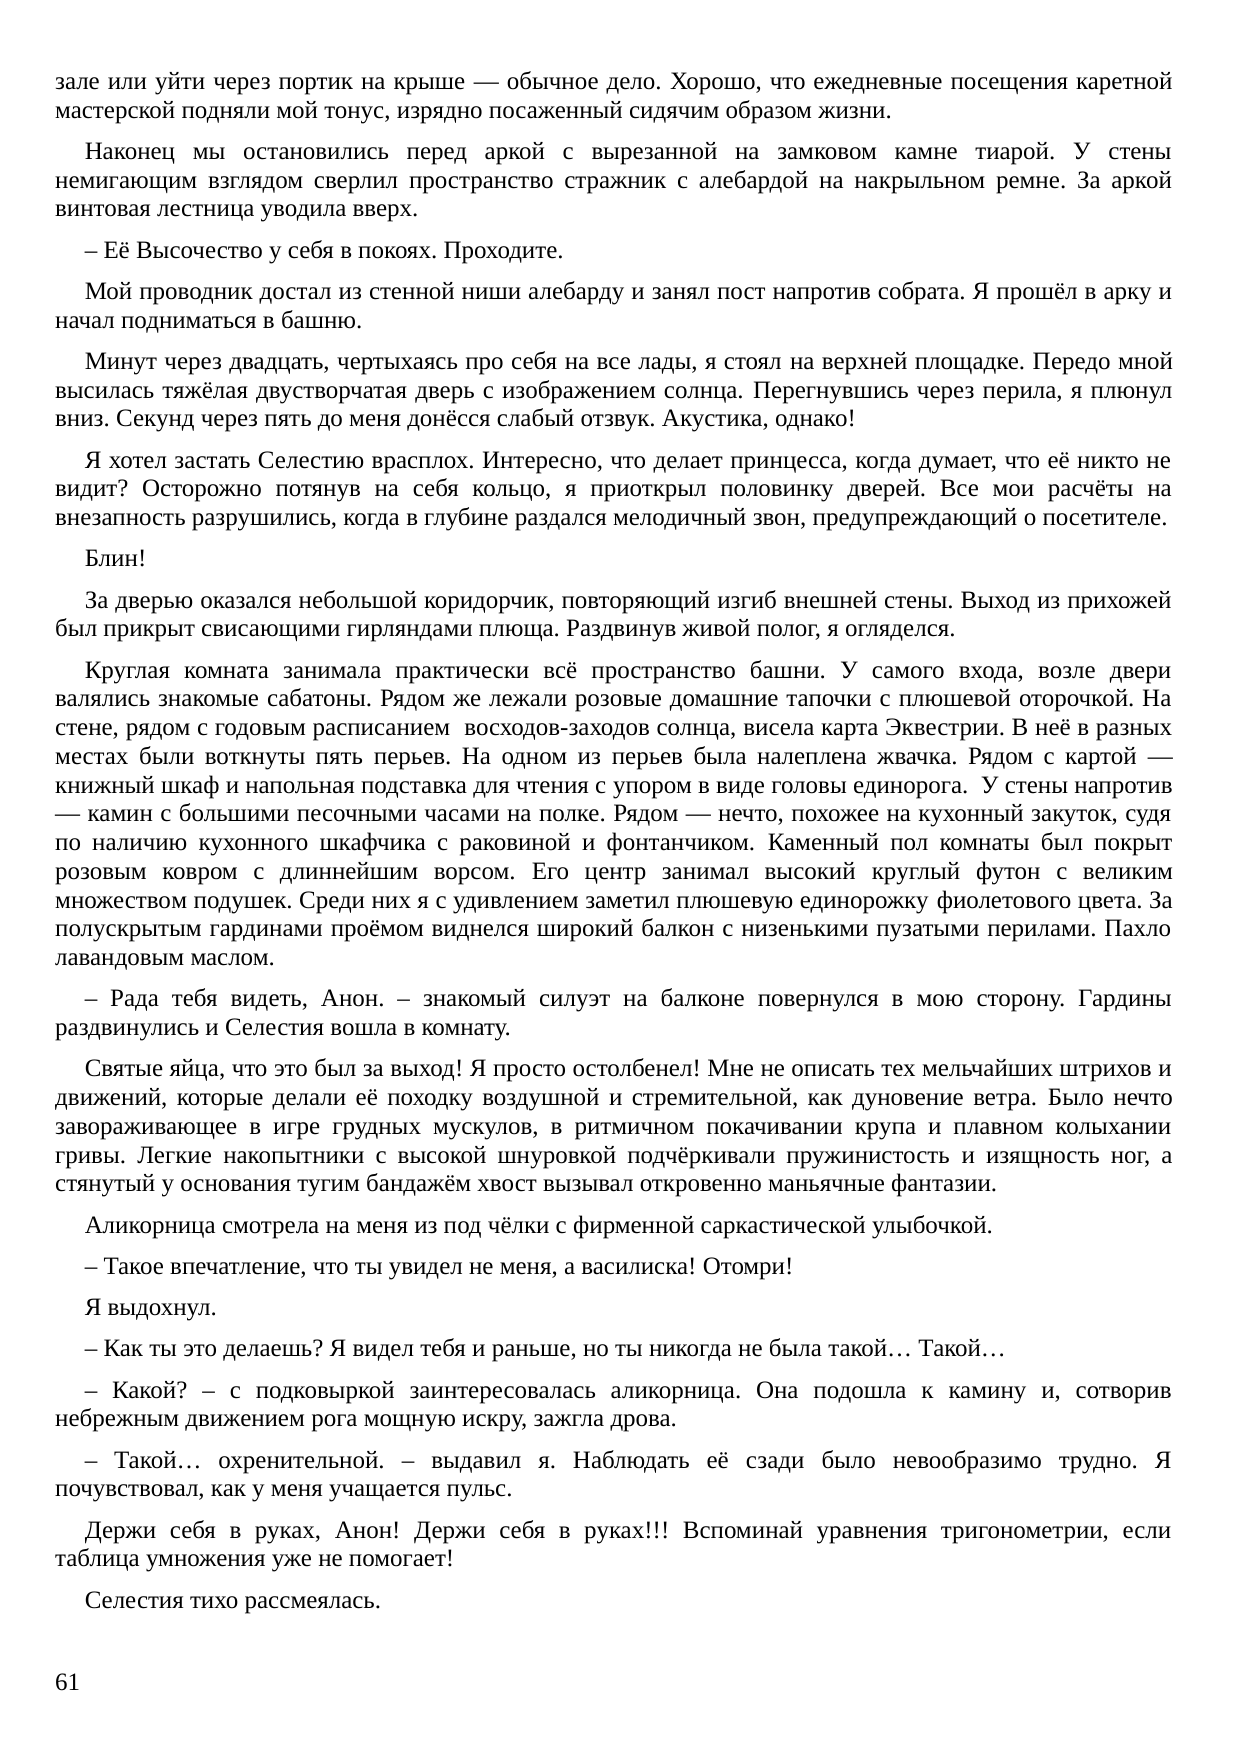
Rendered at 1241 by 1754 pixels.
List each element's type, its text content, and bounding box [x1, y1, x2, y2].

text – Её Высочество у себя в покоях. Проходите. [55, 235, 1173, 263]
text зале или уйти через портик на крыше — обычное дело. Хорошо, что ежедневные посещения каретной мастерской подняли мой тонус, изрядно посаженный сидячим образом жизни. [55, 66, 1173, 123]
text Блин! [55, 543, 1173, 572]
text – Рада тебя видеть, Анон. – знакомый силуэт на балконе повернулся в мою сторону. Гардины раздвинулись и Селестия вошла в комнату. [55, 983, 1173, 1041]
text – Какой? – с подковыркой заинтересовалась аликорница. Она подошла к камину и, сотворив небрежным движением рога мощную искру, зажгла дрова. [55, 1375, 1173, 1432]
text Наконец мы остановились перед аркой с вырезанной на замковом камне тиарой. У стены немигающим взглядом сверлил пространство стражник с алебардой на накрыльном ремне. За аркой винтовая лестница уводила вверх. [55, 136, 1173, 222]
text Я выдохнул. [55, 1292, 1173, 1321]
text – Такое впечатление, что ты увидел не меня, а василиска! Отомри! [55, 1251, 1173, 1280]
text Селестия тихо рассмеялась. [55, 1585, 1173, 1613]
text – Как ты это делаешь? Я видел тебя и раньше, но ты никогда не была такой… Такой… [55, 1333, 1173, 1362]
text Мой проводник достал из стенной ниши алебарду и занял пост напротив собрата. Я прошёл в арку и начал подниматься в башню. [55, 276, 1173, 333]
text За дверью оказался небольшой коридорчик, повторяющий изгиб внешней стены. Выход из прихожей был прикрыт свисающими гирляндами плюща. Раздвинув живой полог, я огляделся. [55, 585, 1173, 642]
text Минут через двадцать, чертыхаясь про себя на все лады, я стоял на верхней площадке. Передо мной высилась тяжёлая двустворчатая дверь с изображением солнца. Перегнувшись через перила, я плюнул вниз. Секунд через пять до меня донёсся слабый отзвук. Акустика, однако! [55, 346, 1173, 432]
text Держи себя в руках, Анон! Держи себя в руках!!! Вспоминай уравнения тригонометрии, если таблица умножения уже не помогает! [55, 1515, 1173, 1572]
text Круглая комната занимала практически всё пространство башни. У самого входа, возле двери валялись знакомые сабатоны. Рядом же лежали розовые домашние тапочки с плюшевой оторочкой. На стене, рядом с годовым расписанием восходов-заходов солнца, висела карта Эквестрии. В неё в разных местах были воткнуты пять перьев. На одном из перьев была налеплена жвачка. Рядом с картой — книжный шкаф и напольная подставка для чтения с упором в виде головы единорога. У стены напротив — камин с большими песочными часами на полке. Рядом — нечто, похожее на кухонный закуток, судя по наличию кухонного шкафчика с раковиной и фонтанчиком. Каменный пол комнаты был покрыт розовым ковром с длиннейшим ворсом. Его центр занимал высокий круглый футон с великим множеством подушек. Среди них я с удивлением заметил плюшевую единорожку фиолетового цвета. За полускрытым гардинами проёмом виднелся широкий балкон с низенькими пузатыми перилами. Пахло лавандовым маслом. [55, 655, 1173, 971]
text Святые яйца, что это был за выход! Я просто остолбенел! Мне не описать тех мельчайших штрихов и движений, которые делали её походку воздушной и стремительной, как дуновение ветра. Было нечто завораживающее в игре грудных мускулов, в ритмичном покачивании крупа и плавном колыхании гривы. Легкие накопытники с высокой шнуровкой подчёркивали пружинистость и изящность ног, а стянутый у основания тугим бандажём хвост вызывал откровенно маньячные фантазии. [55, 1053, 1173, 1197]
text Я хотел застать Селестию врасплох. Интересно, что делает принцесса, когда думает, что её никто не видит? Осторожно потянув на себя кольцо, я приоткрыл половинку дверей. Все мои расчёты на внезапность разрушились, когда в глубине раздался мелодичный звон, предупреждающий о посетителе. [55, 445, 1173, 531]
text Аликорница смотрела на меня из под чёлки с фирменной саркастической улыбочкой. [55, 1210, 1173, 1238]
text – Такой… охренительной. – выдавил я. Наблюдать её сзади было невообразимо трудно. Я почувствовал, как у меня учащается пульс. [55, 1445, 1173, 1502]
